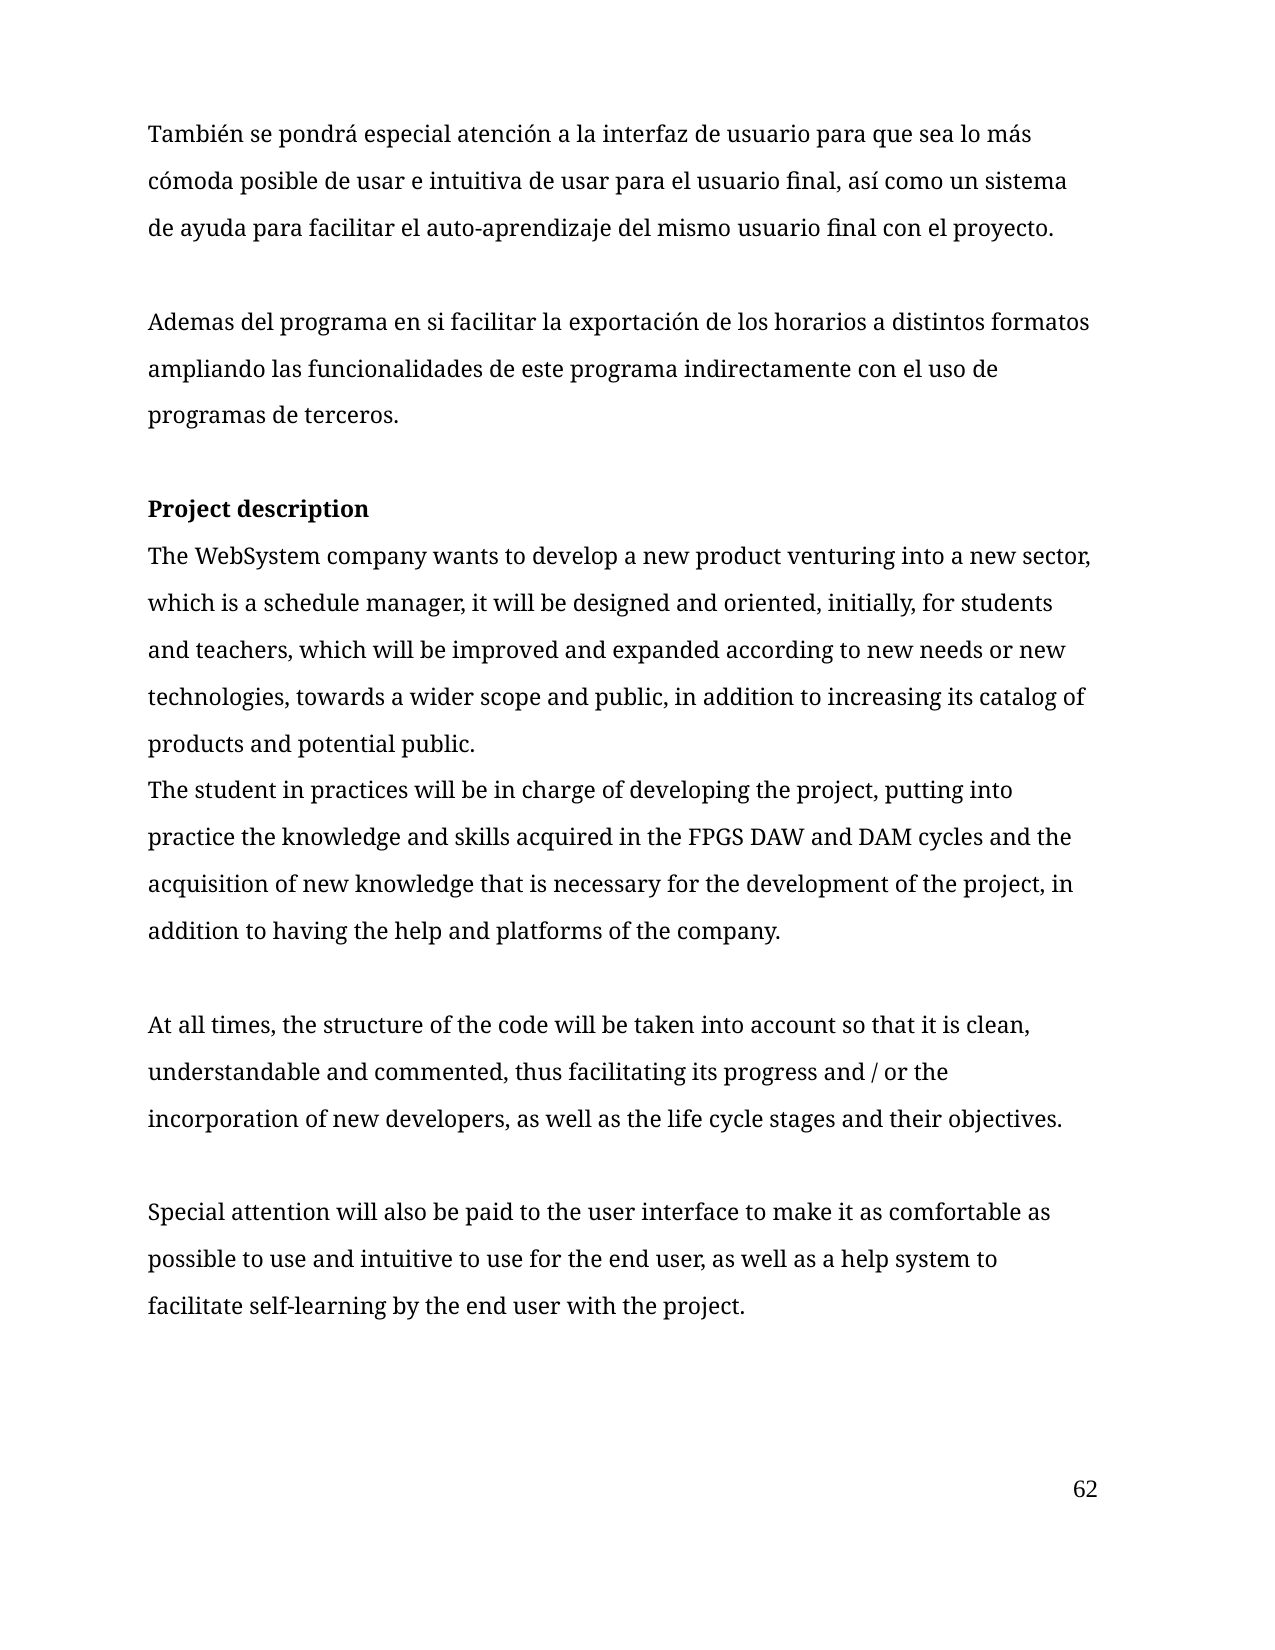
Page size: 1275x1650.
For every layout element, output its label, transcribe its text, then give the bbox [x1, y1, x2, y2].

text At all times, the structure of the code will be taken into account so that it is clean, understandable and commented, thus facilitating its progress and / or the incorporation of new developers, as well as the life cycle stages and their objectives. [148, 1009, 1098, 1134]
text Special attention will also be paid to the user interface to make it as comfortable as possible to use and intuitive to use for the end user, as well as a help system to facilitate self-learning by the end user with the project. [148, 1196, 1098, 1321]
text The WebSystem company wants to develop a new product venturing into a new sector, which is a schedule manager, it will be designed and oriented, initially, for students and teachers, which will be improved and expanded according to new needs or new technologies, towards a wider scope and public, in addition to increasing its catalog of products and potential public. [148, 540, 1098, 759]
text Project description [148, 493, 1098, 524]
text The student in practices will be in charge of developing the project, putting into practice the knowledge and skills acquired in the FPGS DAW and DAM cycles and the acquisition of new knowledge that is necessary for the development of the project, in addition to having the help and platforms of the company. [148, 774, 1098, 946]
text Ademas del programa en si facilitar la exportación de los horarios a distintos formatos ampliando las funcionalidades de este programa indirectamente con el uso de programas de terceros. [148, 306, 1098, 431]
text También se pondrá especial atención a la interfaz de usuario para que sea lo más cómoda posible de usar e intuitiva de usar para el usuario final, así como un sistema de ayuda para facilitar el auto-aprendizaje del mismo usuario final con el proyecto. [148, 118, 1098, 243]
